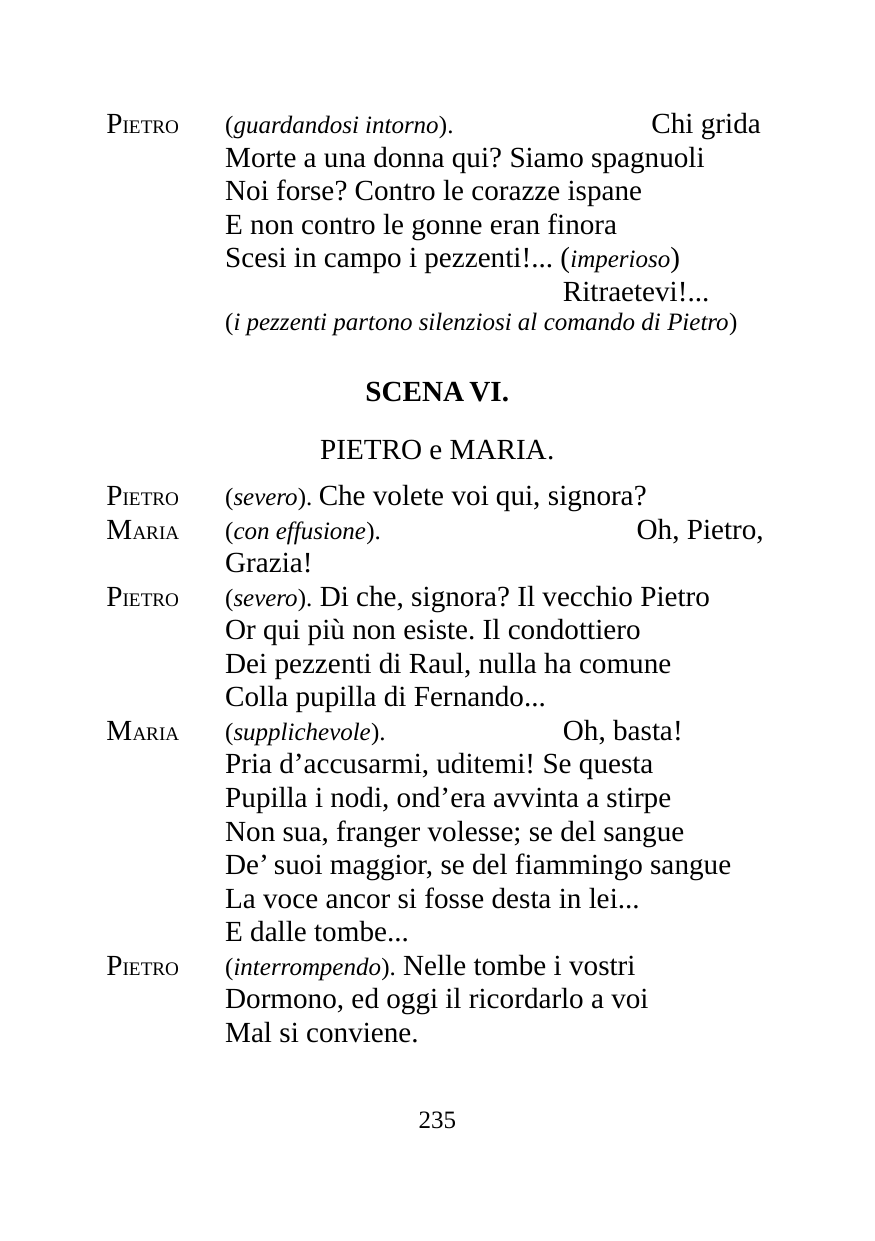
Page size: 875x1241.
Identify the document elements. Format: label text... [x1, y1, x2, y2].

table_cell (supplichevole). Oh, basta! Pria d’accusarmi, uditemi! Se questa Pupilla i nodi, ond’era avvinta a stirpe Non sua, franger volesse; se del sangue De’ suoi maggior, se del fiammingo sangue La voce ancor si fosse desta in lei... E dalle tombe... [225, 713, 769, 948]
table_cell Maria [106, 713, 225, 948]
table_header (severo). Che volete voi qui, signora? [225, 478, 769, 512]
text PIETRO e MARIA. [106, 432, 768, 466]
table_cell Pietro [106, 106, 225, 336]
text SCENA VI. [106, 374, 768, 407]
table_cell Pietro [106, 579, 225, 713]
table_cell (con effusione). Oh, Pietro, Grazia! [225, 512, 769, 579]
table_cell (interrompendo). Nelle tombe i vostri Dormono, ed oggi il ricordarlo a voi Mal si conviene. [225, 948, 769, 1048]
table_cell Maria [106, 512, 225, 579]
table_cell Pietro [106, 948, 225, 1048]
table_cell (severo). Di che, signora? Il vecchio Pietro Or qui più non esiste. Il condottiero Dei pezzenti di Raul, nulla ha comune Colla pupilla di Fernando... [225, 579, 769, 713]
table_cell (guardandosi intorno). Chi grida Morte a una donna qui? Siamo spagnuoli Noi forse? Contro le corazze ispane E non contro le gonne eran finora Scesi in campo i pezzenti!... (imperioso) Ritraetevi!... (i pezzenti partono silenziosi al comando di Pietro) [225, 106, 769, 336]
table_header Pietro [106, 478, 225, 512]
